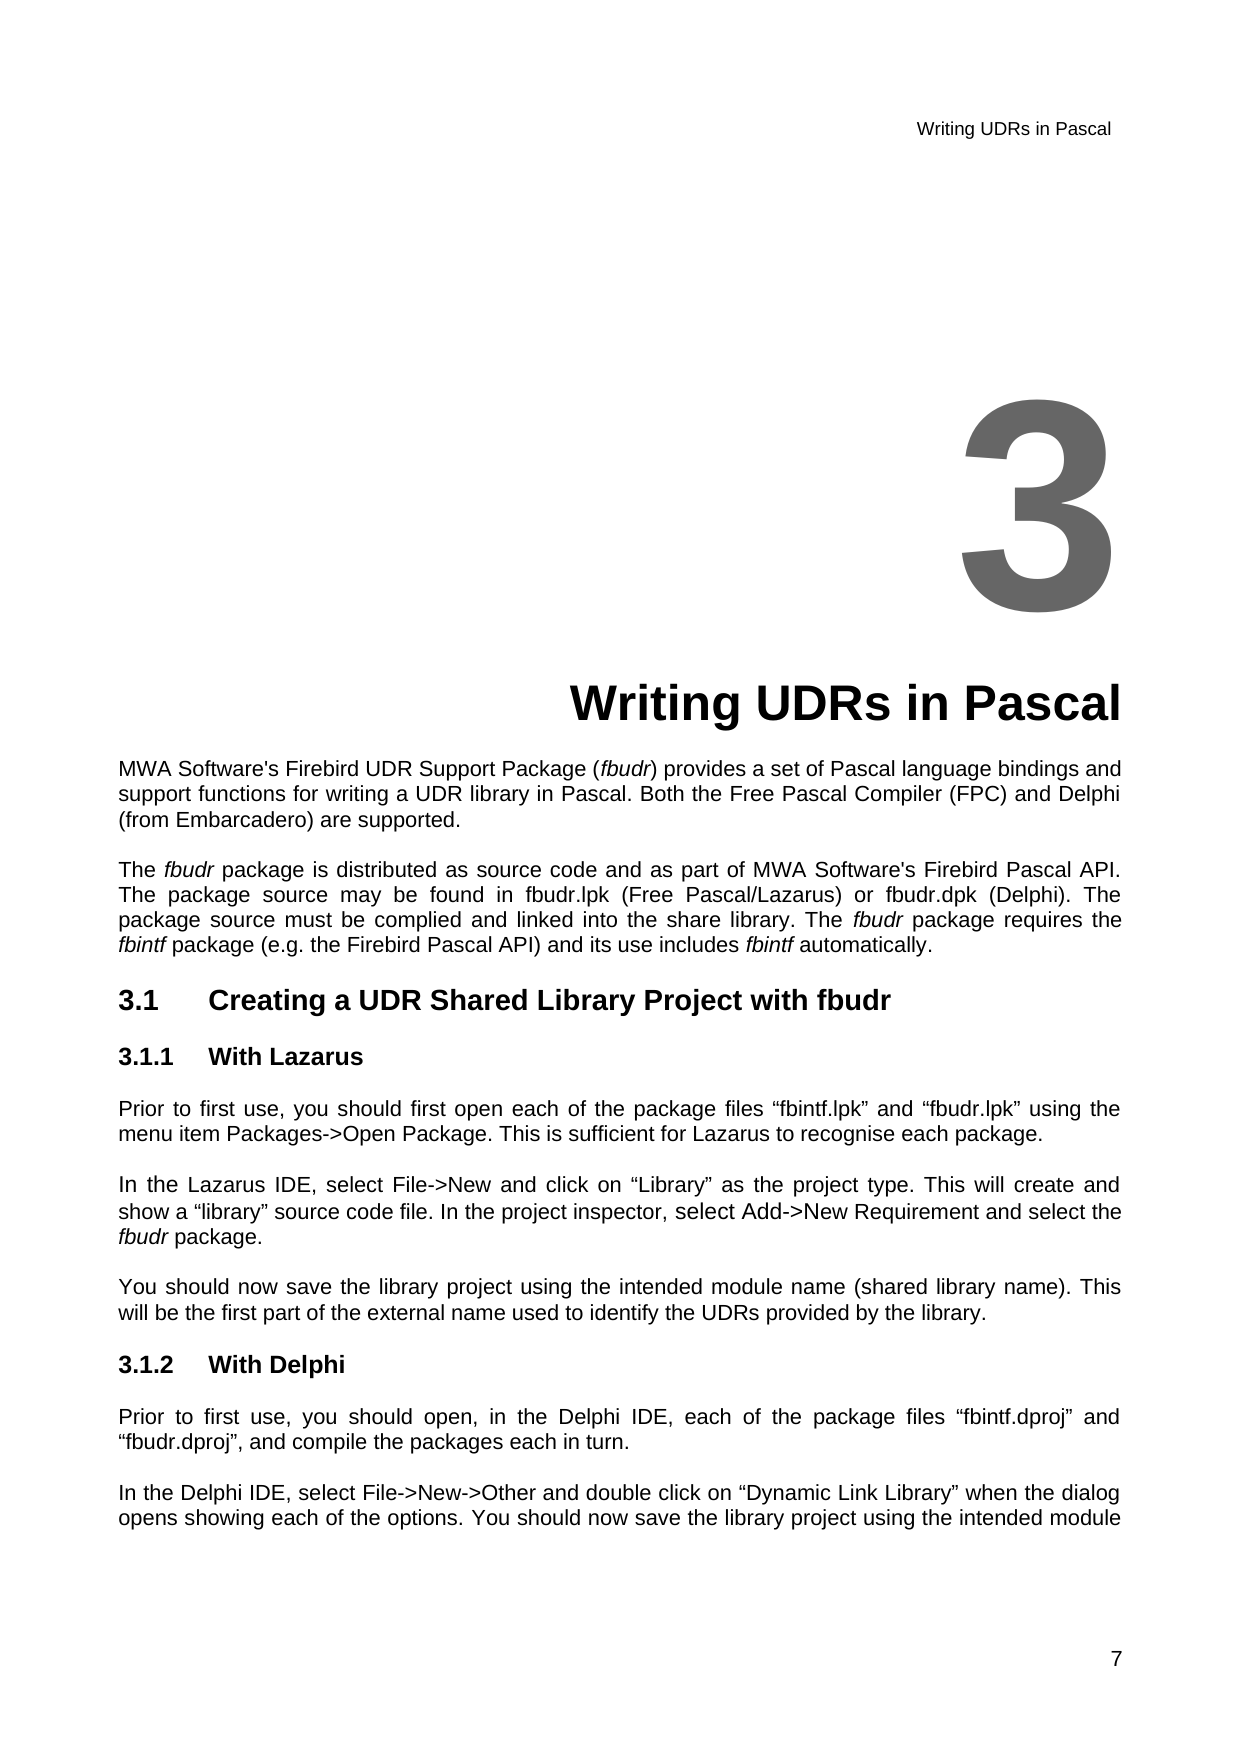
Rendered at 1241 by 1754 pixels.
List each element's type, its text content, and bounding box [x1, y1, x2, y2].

subtitle With Lazarus [118, 1042, 1122, 1070]
subtitle Creating a UDR Shared Library Project with fbudr [118, 983, 1122, 1016]
text Prior to first use, you should first open each of the package files “fbintf.lpk” and “fbudr.lpk” using the menu item Packages->Open Package. This is sufficient for Lazarus to recognise each package. [118, 1096, 1122, 1146]
text You should now save the library project using the intended module name (shared library name). This will be the first part of the external name used to identify the UDRs provided by the library. [118, 1274, 1122, 1325]
text The fbudr package is distributed as source code and as part of MWA Software's Firebird Pascal API. The package source may be found in fbudr.lpk (Free Pascal/Lazarus) or fbudr.dpk (Delphi). The package source must be complied and linked into the share library. The fbudr package requires the fbintf package (e.g. the Firebird Pascal API) and its use includes fbintf automatically. [118, 857, 1122, 958]
text In the Delphi IDE, select File->New->Other and double click on “Dynamic Link Library” when the dialog opens showing each of the options. You should now save the library project using the intended module [118, 1479, 1122, 1530]
subtitle With Delphi [118, 1350, 1122, 1378]
text MWA Software's Firebird UDR Support Package (fbudr) provides a set of Pascal language bindings and support functions for writing a UDR library in Pascal. Both the Free Pascal Compiler (FPC) and Delphi (from Embarcadero) are supported. [118, 756, 1122, 832]
text Prior to first use, you should open, in the Delphi IDE, each of the package files “fbintf.dproj” and “fbudr.dproj”, and compile the packages each in turn. [118, 1404, 1122, 1454]
text In the Lazarus IDE, select File->New and click on “Library” as the project type. This will create and show a “library” source code file. In the project inspector, select Add->New Requirement and select the fbudr package. [118, 1171, 1122, 1249]
subtitle Writing UDRs in Pascal [81, 328, 1122, 731]
